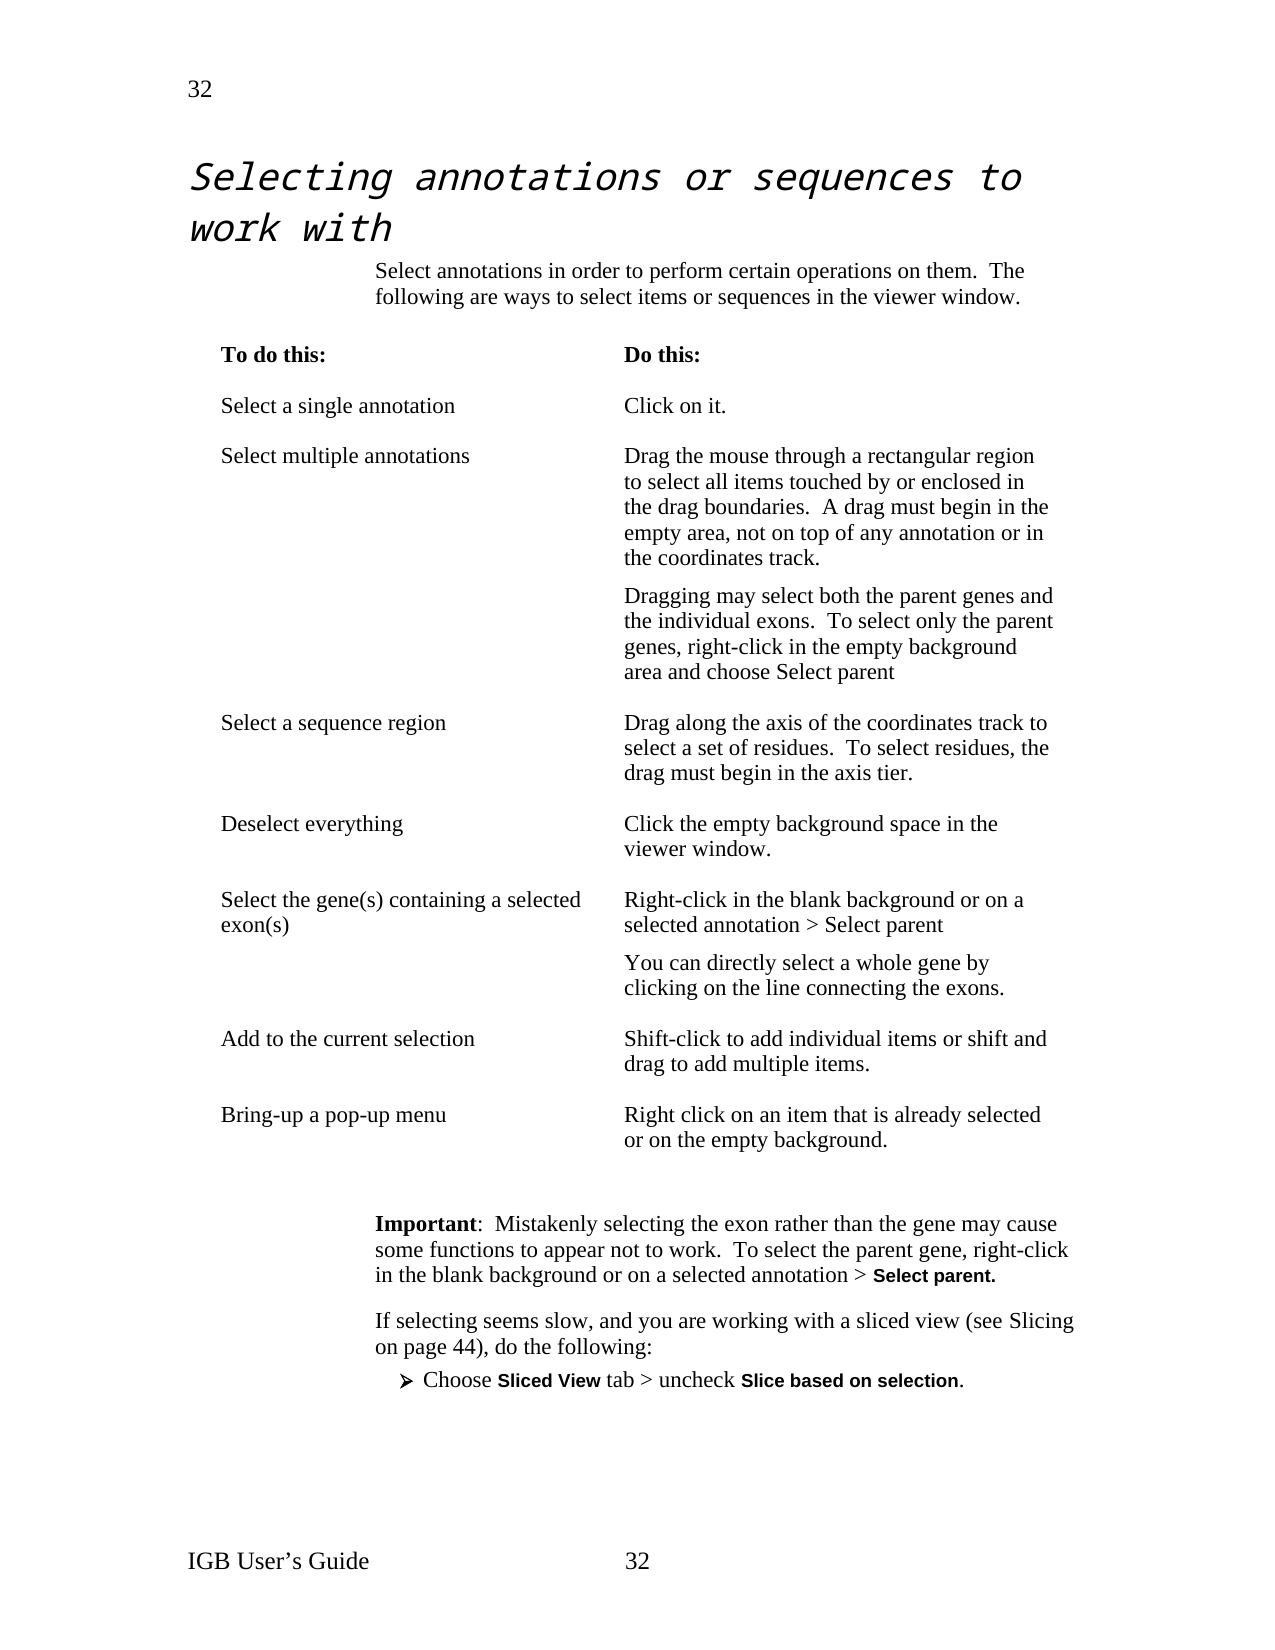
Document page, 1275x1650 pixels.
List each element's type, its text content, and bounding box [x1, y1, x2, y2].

table_cell Drag the mouse through a rectangular region to select all items touched by or enclosed in the drag boundaries. A drag must begin in the empty area, not on top of any annotation or in the coordinates track. Dragging may select both the parent genes and the individual exons. To select only the parent genes, right-click in the empty background area and choose Select parent [613, 431, 1066, 697]
subtitle Selecting annotations or sequences to work with [187, 150, 1087, 252]
list Choose Sliced View tab > uncheck Slice based on selection. [399, 1367, 1087, 1393]
table_cell Deselect everything [209, 798, 613, 874]
text Select annotations in order to perform certain operations on them. The following are ways to select items or sequences in the viewer window. [375, 258, 1087, 309]
table_cell Shift-click to add individual items or shift and drag to add multiple items. [613, 1013, 1066, 1089]
table_cell Bring-up a pop-up menu [209, 1089, 613, 1165]
table_cell Select a single annotation [209, 380, 613, 431]
table_cell Click the empty background space in the viewer window. [613, 798, 1066, 874]
table_cell Right-click in the blank background or on a selected annotation > Select parent You can directly select a whole gene by clicking on the line connecting the exons. [613, 874, 1066, 1013]
table_cell Select multiple annotations [209, 431, 613, 697]
text If selecting seems slow, and you are working with a sliced view (see Slicing on page 43), do the following: [375, 1308, 1087, 1359]
table_cell Select the gene(s) containing a selected exon(s) [209, 874, 613, 1013]
table_cell Drag along the axis of the coordinates track to select a set of residues. To select residues, the drag must begin in the axis tier. [613, 697, 1066, 798]
table_cell Add to the current selection [209, 1013, 613, 1089]
table_header To do this: [209, 330, 613, 380]
text Important: Mistakenly selecting the exon rather than the gene may cause some functions to appear not to work. To select the parent gene, right-click in the blank background or on a selected annotation > Select parent. [375, 1211, 1087, 1287]
table_cell Click on it. [613, 380, 1066, 431]
table_cell Select a sequence region [209, 697, 613, 798]
table_cell Right click on an item that is already selected or on the empty background. [613, 1089, 1066, 1165]
table_header Do this: [613, 330, 1066, 380]
